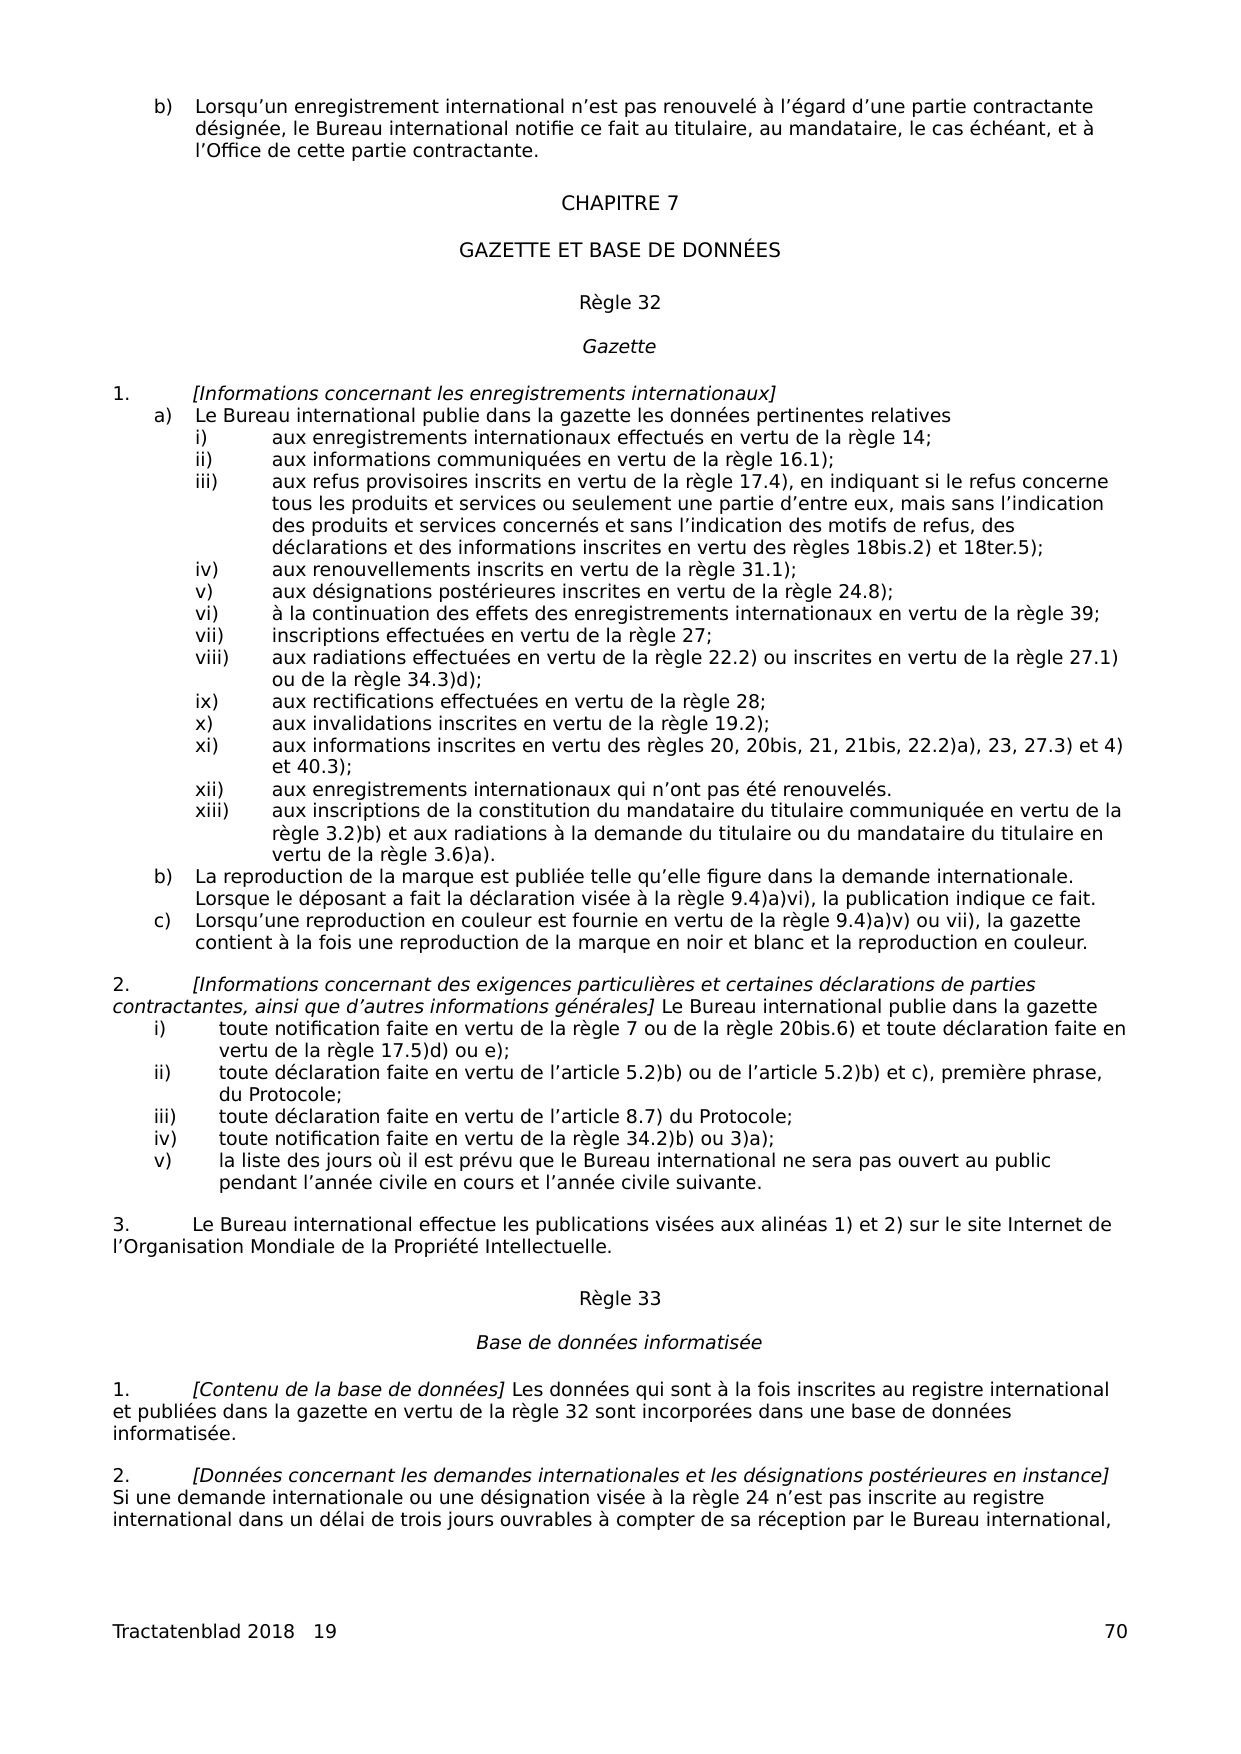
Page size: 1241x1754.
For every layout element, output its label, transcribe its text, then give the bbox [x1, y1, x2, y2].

text xi) aux informations inscrites en vertu des règles 20, 20bis, 21, 21bis, 22.2)a), 23, 27.3) et 4) et 40.3); [195, 734, 1128, 778]
text b) Lorsqu’un enregistrement international n’est pas renouvelé à l’égard d’une partie contractante désignée, le Bureau international notifie ce fait au titulaire, au mandataire, le cas échéant, et à l’Office de cette partie contractante. [153, 96, 1128, 162]
text v) la liste des jours où il est prévu que le Bureau international ne sera pas ouvert au public pendant l’année civile en cours et l’année civile suivante. [153, 1150, 1128, 1194]
text iv) toute notification faite en vertu de la règle 34.2)b) ou 3)a); [153, 1128, 1128, 1150]
text 1. [Contenu de la base de données] Les données qui sont à la fois inscrites au registre international et publiées dans la gazette en vertu de la règle 32 sont incorporées dans une base de données informatisée. [112, 1379, 1128, 1445]
text c) Lorsqu’une reproduction en couleur est fournie en vertu de la règle 9.4)a)v) ou vii), la gazette contient à la fois une reproduction de la marque en noir et blanc et la reproduction en couleur. [153, 910, 1128, 954]
text ii) toute déclaration faite en vertu de l’article 5.2)b) ou de l’article 5.2)b) et c), première phrase, du Protocole; [153, 1062, 1128, 1106]
text v) aux désignations postérieures inscrites en vertu de la règle 24.8); [195, 581, 1128, 603]
text iii) toute déclaration faite en vertu de l’article 8.7) du Protocole; [153, 1106, 1128, 1128]
text ix) aux rectifications effectuées en vertu de la règle 28; [195, 691, 1128, 712]
text vii) inscriptions effectuées en vertu de la règle 27; [195, 624, 1128, 647]
text viii) aux radiations effectuées en vertu de la règle 22.2) ou inscrites en vertu de la règle 27.1) ou de la règle 34.3)d); [195, 647, 1128, 691]
text i) toute notification faite en vertu de la règle 7 ou de la règle 20bis.6) et toute déclaration faite en vertu de la règle 17.5)d) ou e); [153, 1018, 1128, 1062]
text 3. Le Bureau international effectue les publications visées aux alinéas 1) et 2) sur le site Internet de l’Organisation Mondiale de la Propriété Intellectuelle. [112, 1214, 1128, 1258]
text 2. [Données concernant les demandes internationales et les désignations postérieures en instance] Si une demande internationale ou une désignation visée à la règle 24 n’est pas inscrite au registre international dans un délai de trois jours ouvrables à compter de sa réception par le Bureau international, [112, 1465, 1128, 1531]
text iii) aux refus provisoires inscrits en vertu de la règle 17.4), en indiquant si le refus concerne tous les produits et services ou seulement une partie d’entre eux, mais sans l’indication des produits et services concernés et sans l’indication des motifs de refus, des déclarations et des informations inscrites en vertu des règles 18bis.2) et 18ter.5); [195, 471, 1128, 559]
text xii) aux enregistrements internationaux qui n’ont pas été renouvelés. [195, 778, 1128, 800]
text iv) aux renouvellements inscrits en vertu de la règle 31.1); [195, 559, 1128, 581]
text a) Le Bureau international publie dans la gazette les données pertinentes relatives [153, 405, 1128, 427]
text 1. [Informations concernant les enregistrements internationaux] [112, 383, 1128, 405]
subtitle CHAPITRE 7 GAZETTE ET BASE DE DONNÉES [112, 192, 1128, 262]
text 2. [Informations concernant des exigences particulières et certaines déclarations de parties contractantes, ainsi que d’autres informations générales] Le Bureau international publie dans la gazette [112, 974, 1128, 1018]
text vi) à la continuation des effets des enregistrements internationaux en vertu de la règle 39; [195, 603, 1128, 624]
text xiii) aux inscriptions de la constitution du mandataire du titulaire communiquée en vertu de la règle 3.2)b) et aux radiations à la demande du titulaire ou du mandataire du titulaire en vertu de la règle 3.6)a). [195, 800, 1128, 866]
subtitle Règle 32 Gazette [112, 292, 1128, 358]
text b) La reproduction de la marque est publiée telle qu’elle figure dans la demande internationale. Lorsque le déposant a fait la déclaration visée à la règle 9.4)a)vi), la publication indique ce fait. [153, 866, 1128, 910]
text ii) aux informations communiquées en vertu de la règle 16.1); [195, 449, 1128, 471]
text x) aux invalidations inscrites en vertu de la règle 19.2); [195, 712, 1128, 734]
text i) aux enregistrements internationaux effectués en vertu de la règle 14; [195, 427, 1128, 449]
subtitle Règle 33 Base de données informatisée [112, 1288, 1128, 1354]
